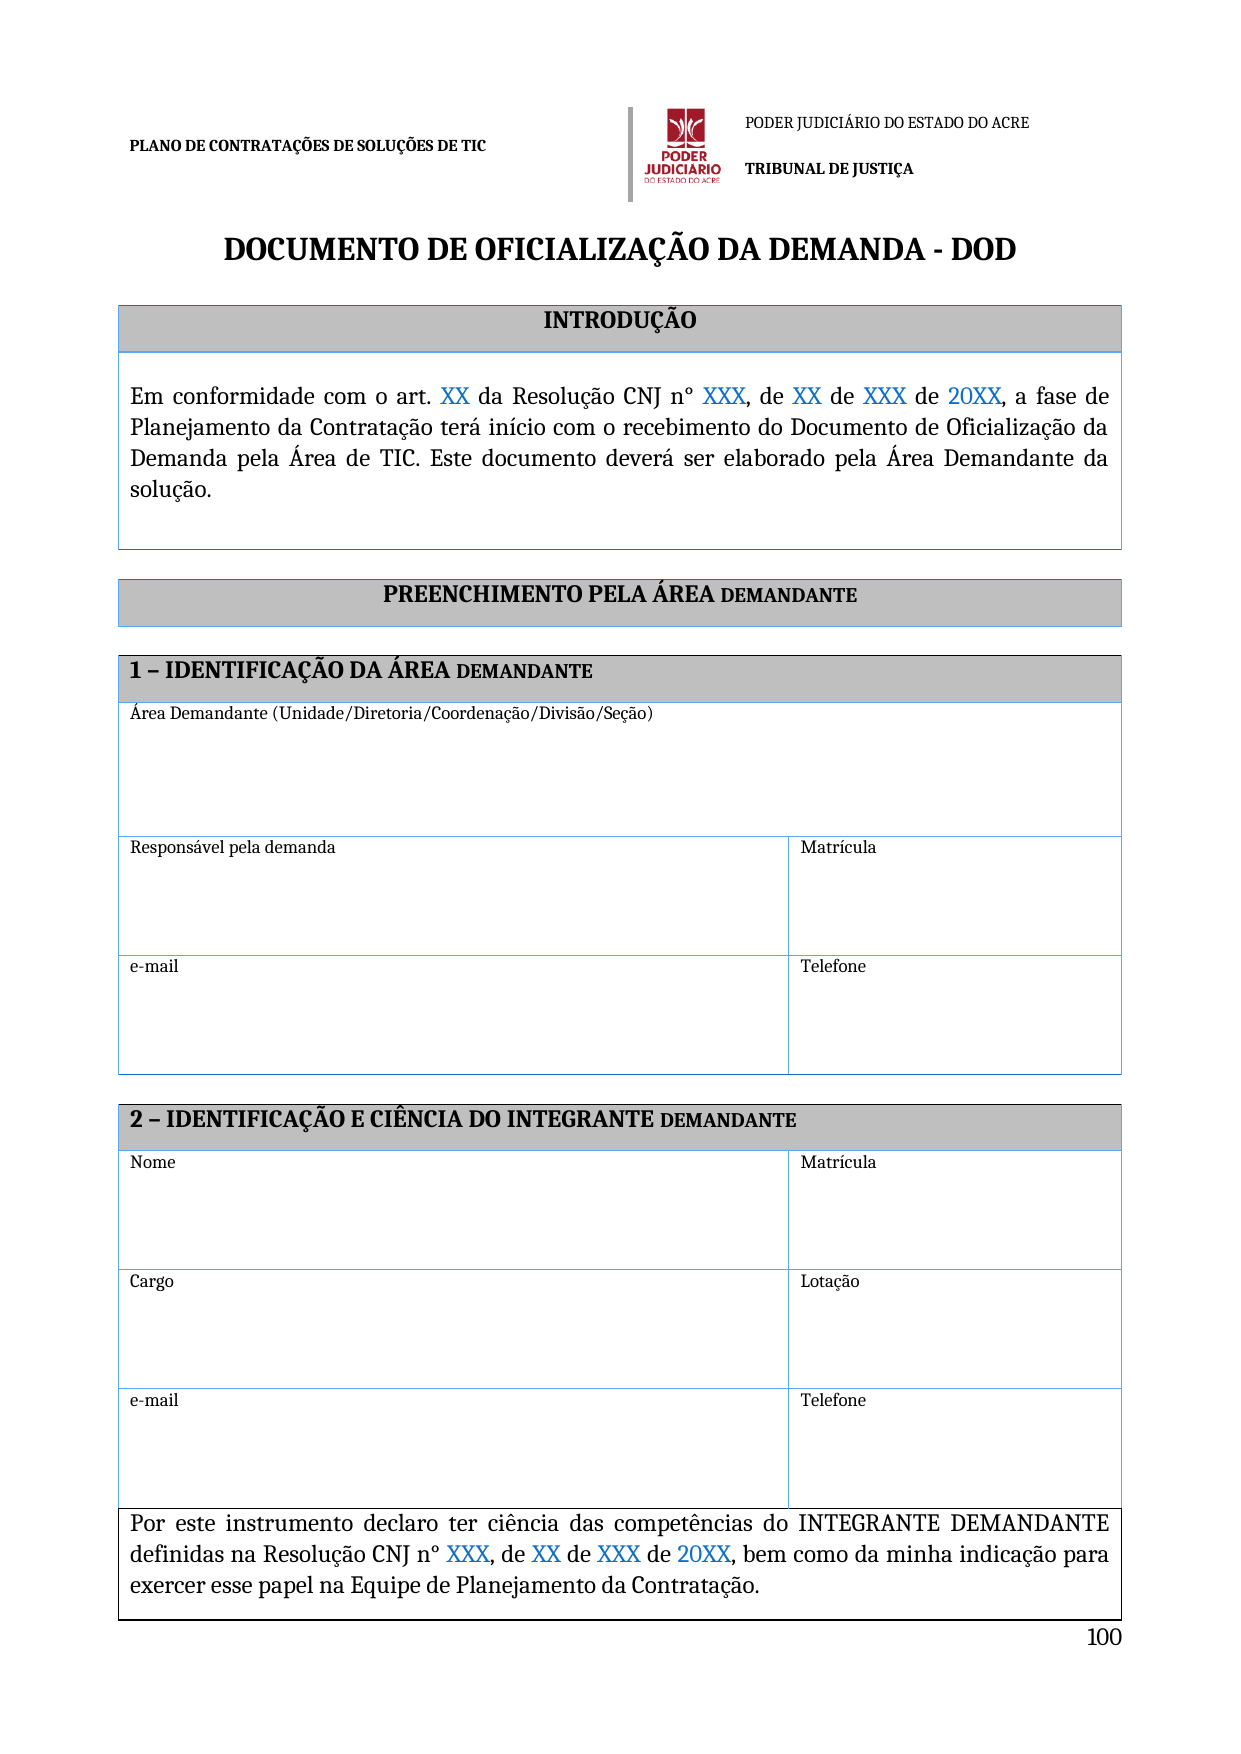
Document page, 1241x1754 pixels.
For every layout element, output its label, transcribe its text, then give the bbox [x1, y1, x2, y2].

table_cell Matrícula [789, 1151, 1121, 1269]
table_cell e-mail [119, 1389, 788, 1507]
table_cell Matrícula [789, 837, 1121, 955]
text DOCUMENTO DE OFICIALIZAÇÃO DA DEMANDA - DOD [118, 231, 1122, 269]
picture [641, 106, 723, 186]
table_cell Responsável pela demanda [119, 837, 788, 955]
table_cell Nome [119, 1151, 788, 1269]
table_cell Telefone [789, 956, 1121, 1074]
table_cell e-mail [119, 956, 788, 1074]
table_cell Em conformidade com o art. XX da Resolução CNJ n° XXX, de XX de XXX de 20XX, a fase de Planejamento da Contratação terá início com o recebimento do Documento de Oficialização da Demanda pela Área de TIC. Este documento deverá ser elaborado pela Área Demandante da solução. [119, 353, 1121, 549]
table_cell Área Demandante (Unidade/Diretoria/Coordenação/Divisão/Seção) [119, 703, 1121, 836]
table_cell Telefone [789, 1389, 1121, 1507]
table_header PREENCHIMENTO PELA ÁREA DEMANDANTE [119, 580, 1121, 626]
table_cell Por este instrumento declaro ter ciência das competências do INTEGRANTE DEMANDANTE definidas na Resolução CNJ n° XXX, de XX de XXX de 20XX, bem como da minha indicação para exercer esse papel na Equipe de Planejamento da Contratação. [119, 1509, 1121, 1618]
table_cell Cargo [119, 1270, 788, 1388]
table_header INTRODUÇÃO [119, 306, 1121, 351]
table_header 1 – IDENTIFICAÇÃO DA ÁREA DEMANDANTE [119, 656, 1121, 702]
table_header 2 – IDENTIFICAÇÃO E CIÊNCIA DO INTEGRANTE DEMANDANTE [119, 1105, 1121, 1150]
table_cell Lotação [789, 1270, 1121, 1388]
